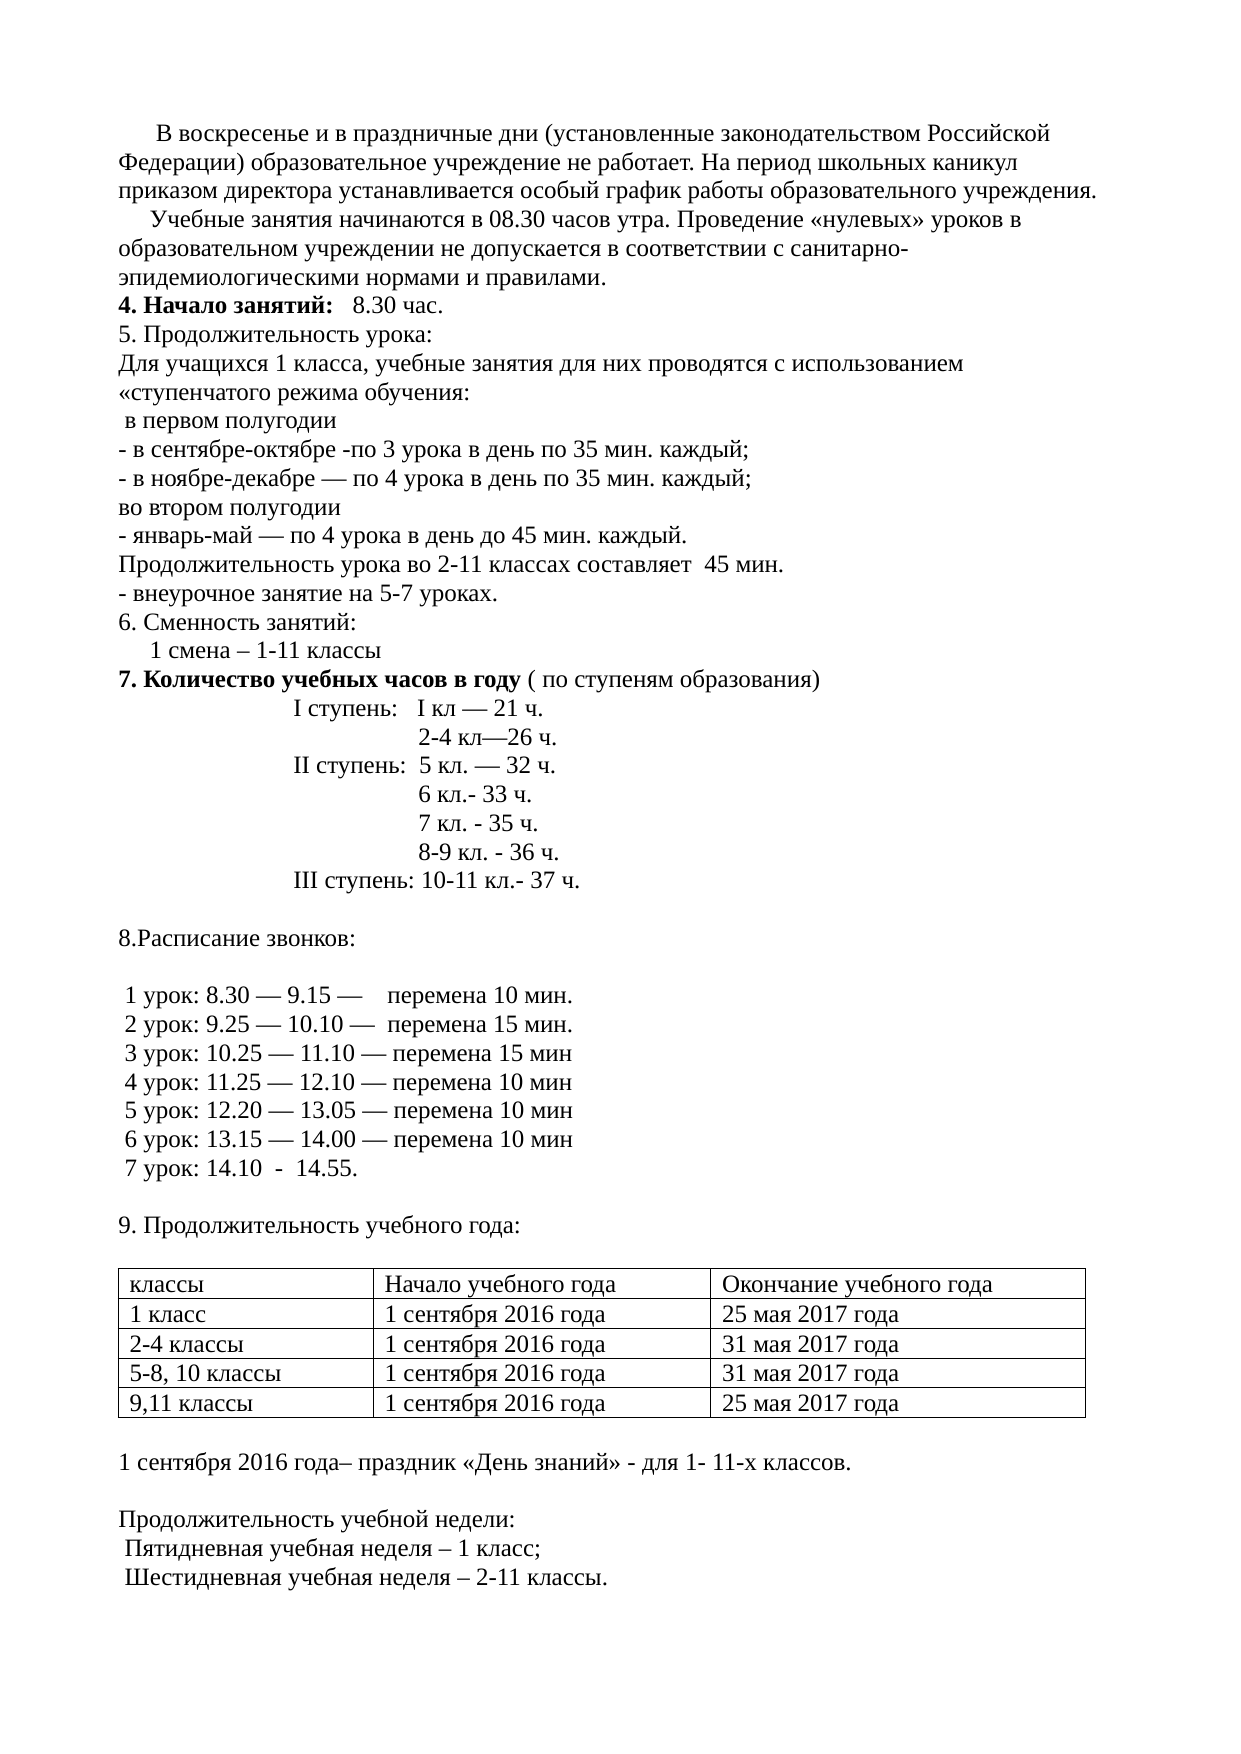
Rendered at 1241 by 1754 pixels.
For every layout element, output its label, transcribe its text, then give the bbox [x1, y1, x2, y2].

text 1 смена – 1-11 классы [118, 636, 1122, 664]
text Для учащихся 1 класса, учебные занятия для них проводятся с использованием «ступенчатого режима обучения: [118, 348, 1122, 406]
text - в сентябре-октябре -по 3 урока в день по 35 мин. каждый; [118, 434, 1122, 463]
text 5. Продолжительность урока: [118, 319, 1122, 348]
text 8-9 кл. - 36 ч. [118, 837, 1122, 866]
text во втором полугодии [118, 492, 1122, 521]
text 1 урок: 8.30 — 9.15 — перемена 10 мин. [118, 981, 1122, 1009]
text 7. Количество учебных часов в году ( по ступеням образования) [118, 664, 1122, 693]
text Продолжительность учебной недели: [118, 1504, 1122, 1533]
table_header Начало учебного года [374, 1269, 710, 1298]
text 4. Начало занятий: 8.30 час. [118, 291, 1122, 319]
text 6. Сменность занятий: [118, 607, 1122, 636]
text Шестидневная учебная неделя – 2-11 классы. [118, 1562, 1122, 1591]
text I ступень: I кл — 21 ч. [118, 693, 1122, 722]
text 6 кл.- 33 ч. [118, 779, 1122, 808]
table_cell 1 сентября 2016 года [374, 1359, 710, 1387]
text III ступень: 10-11 кл.- 37 ч. [118, 866, 1122, 894]
text в первом полугодии [118, 406, 1122, 434]
table_cell 2-4 классы [119, 1329, 373, 1357]
text 1 сентября 2016 года– праздник «День знаний» - для 1- 11-х классов. [118, 1447, 1122, 1476]
text - в ноябре-декабре — по 4 урока в день по 35 мин. каждый; [118, 463, 1122, 492]
table_cell 1 класс [119, 1299, 373, 1328]
text 7 урок: 14.10 - 14.55. [118, 1153, 1122, 1182]
table_cell 1 сентября 2016 года [374, 1388, 710, 1417]
table_cell 5-8, 10 классы [119, 1359, 373, 1387]
text 7 кл. - 35 ч. [118, 808, 1122, 837]
text 3 урок: 10.25 — 11.10 — перемена 15 мин [118, 1038, 1122, 1067]
table_cell 1 сентября 2016 года [374, 1299, 710, 1328]
text 9. Продолжительность учебного года: [118, 1211, 1122, 1239]
text - внеурочное занятие на 5-7 уроках. [118, 578, 1122, 607]
table_header Окончание учебного года [711, 1269, 1085, 1298]
text 8.Расписание звонков: [118, 923, 1122, 952]
table_cell 25 мая 2017 года [711, 1388, 1085, 1417]
text Продолжительность урока во 2-11 классах составляет 45 мин. [118, 549, 1122, 578]
text 2 урок: 9.25 — 10.10 — перемена 15 мин. [118, 1009, 1122, 1038]
text В воскресенье и в праздничные дни (установленные законодательством Российской Федерации) образовательное учреждение не работает. На период школьных каникул приказом директора устанавливается особый график работы образовательного учреждения. [118, 118, 1122, 204]
text Учебные занятия начинаются в 08.30 часов утра. Проведение «нулевых» уроков в образовательном учреждении не допускается в соответствии с санитарно- эпидемиологическими нормами и правилами. [118, 204, 1122, 291]
text 4 урок: 11.25 — 12.10 — перемена 10 мин [118, 1067, 1122, 1096]
table_cell 31 мая 2017 года [711, 1359, 1085, 1387]
text Пятидневная учебная неделя – 1 класс; [118, 1533, 1122, 1562]
text 5 урок: 12.20 — 13.05 — перемена 10 мин [118, 1096, 1122, 1124]
text - январь-май — по 4 урока в день до 45 мин. каждый. [118, 521, 1122, 549]
table_header классы [119, 1269, 373, 1298]
table_cell 1 сентября 2016 года [374, 1329, 710, 1357]
table_cell 31 мая 2017 года [711, 1329, 1085, 1357]
table_cell 9,11 классы [119, 1388, 373, 1417]
table_cell 25 мая 2017 года [711, 1299, 1085, 1328]
text 6 урок: 13.15 — 14.00 — перемена 10 мин [118, 1124, 1122, 1153]
text II ступень: 5 кл. — 32 ч. [118, 751, 1122, 779]
text 2-4 кл—26 ч. [118, 722, 1122, 751]
